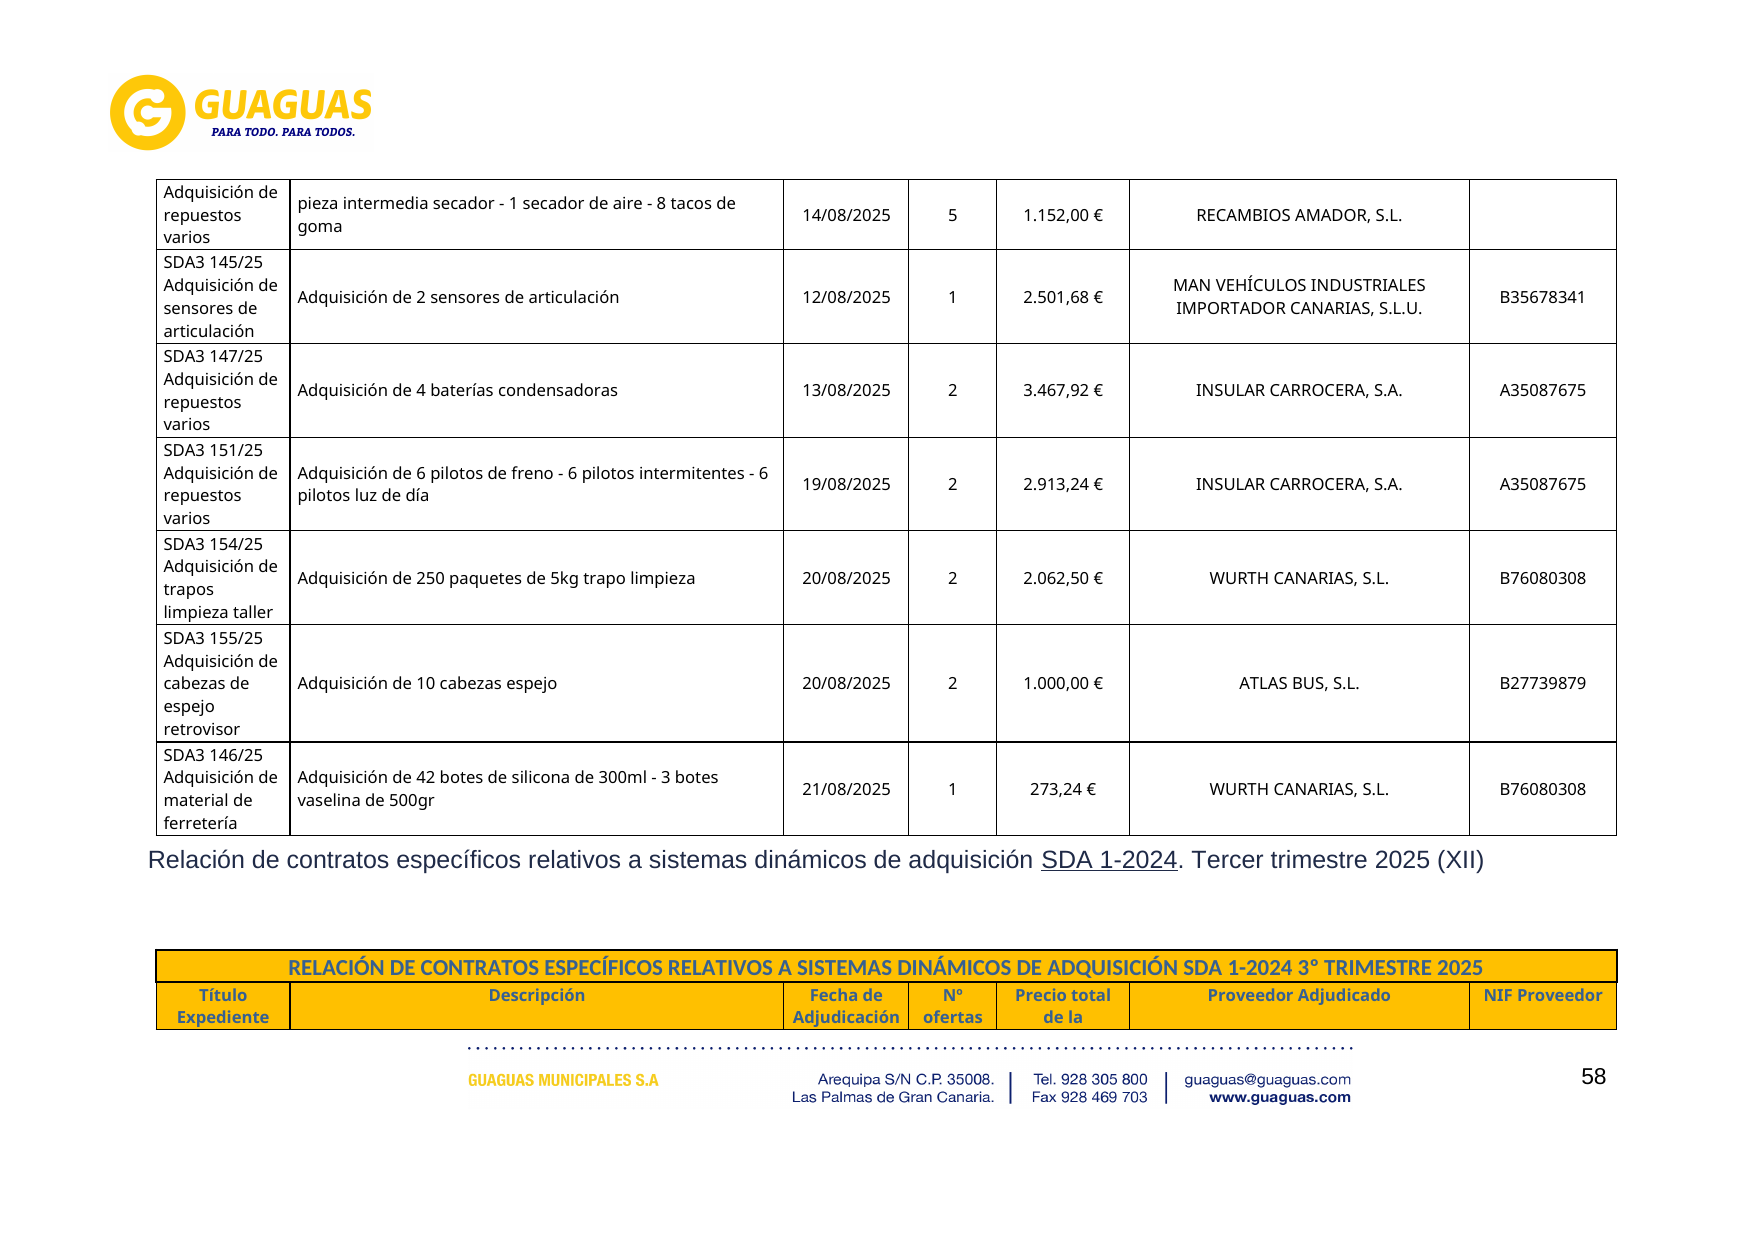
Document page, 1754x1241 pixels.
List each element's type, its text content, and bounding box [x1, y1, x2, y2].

table_cell 14/08/2025 [784, 180, 908, 249]
table_cell B76080308 [1470, 531, 1616, 624]
table_cell ATLAS BUS, S.L. [1130, 625, 1469, 741]
table_cell Proveedor Adjudicado [1130, 983, 1469, 1029]
table_cell pieza intermedia secador - 1 secador de aire - 8 tacos de goma [291, 180, 783, 249]
table_cell SDA3 146/25 Adquisición de material de ferretería [157, 743, 289, 835]
table_cell 2 [909, 531, 996, 624]
table_cell Adquisición de 2 sensores de articulación [291, 250, 783, 343]
table_cell SDA3 155/25 Adquisición de cabezas de espejo retrovisor [157, 625, 289, 741]
table_cell Fecha de Adjudicación [784, 983, 908, 1029]
table_cell Título Expediente [157, 983, 289, 1029]
table_cell NIF Proveedor [1470, 983, 1616, 1029]
table_cell Precio total de la [997, 983, 1129, 1029]
table_cell 2.501,68 € [997, 250, 1129, 343]
table_cell 2.913,24 € [997, 438, 1129, 530]
table_cell 1 [909, 743, 996, 835]
table_cell WURTH CANARIAS, S.L. [1130, 531, 1469, 624]
table_cell SDA3 154/25 Adquisición de trapos limpieza taller [157, 531, 289, 624]
table_cell SDA3 151/25 Adquisición de repuestos varios [157, 438, 289, 530]
table_cell 19/08/2025 [784, 438, 908, 530]
table_cell SDA3 147/25 Adquisición de repuestos varios [157, 344, 289, 437]
table_cell MAN VEHÍCULOS INDUSTRIALES IMPORTADOR CANARIAS, S.L.U. [1130, 250, 1469, 343]
table_cell Adquisición de 10 cabezas espejo [291, 625, 783, 741]
table_cell B76080308 [1470, 743, 1616, 835]
table_cell 13/08/2025 [784, 344, 908, 437]
table_cell 21/08/2025 [784, 743, 908, 835]
table_cell 1.000,00 € [997, 625, 1129, 741]
table_cell 20/08/2025 [784, 531, 908, 624]
text Relación de contratos específicos relativos a sistemas dinámicos de adquisición SDA 1-2024. Tercer trimestre 2025 (XII) [148, 845, 1606, 874]
table_cell Adquisición de 42 botes de silicona de 300ml - 3 botes vaselina de 500gr [291, 743, 783, 835]
table_cell 1.152,00 € [997, 180, 1129, 249]
table_cell B27739879 [1470, 625, 1616, 741]
table_cell Nº ofertas [909, 983, 996, 1029]
table_cell 273,24 € [997, 743, 1129, 835]
table_cell INSULAR CARROCERA, S.A. [1130, 438, 1469, 530]
table_cell [1470, 180, 1616, 249]
table_cell Adquisición de repuestos varios [157, 180, 289, 249]
table_cell Adquisición de 250 paquetes de 5kg trapo limpieza [291, 531, 783, 624]
table_cell INSULAR CARROCERA, S.A. [1130, 344, 1469, 437]
table_cell 12/08/2025 [784, 250, 908, 343]
table_cell RECAMBIOS AMADOR, S.L. [1130, 180, 1469, 249]
table_cell A35087675 [1470, 438, 1616, 530]
table_cell WURTH CANARIAS, S.L. [1130, 743, 1469, 835]
table_cell B35678341 [1470, 250, 1616, 343]
table_cell 5 [909, 180, 996, 249]
table_cell 2 [909, 625, 996, 741]
table_cell 1 [909, 250, 996, 343]
table_cell Adquisición de 6 pilotos de freno - 6 pilotos intermitentes - 6 pilotos luz de día [291, 438, 783, 530]
table_cell Adquisición de 4 baterías condensadoras [291, 344, 783, 437]
table_cell SDA3 145/25 Adquisición de sensores de articulación [157, 250, 289, 343]
table_cell 2.062,50 € [997, 531, 1129, 624]
table_cell Descripción [291, 983, 783, 1029]
table_cell 3.467,92 € [997, 344, 1129, 437]
table_cell 20/08/2025 [784, 625, 908, 741]
table_cell A35087675 [1470, 344, 1616, 437]
table_cell 2 [909, 438, 996, 530]
table_header RELACIÓN DE CONTRATOS ESPECÍFICOS RELATIVOS A SISTEMAS DINÁMICOS DE ADQUISICIÓN SDA 1-2024 3º TRIMESTRE 2025 [157, 951, 1616, 981]
table_cell 2 [909, 344, 996, 437]
